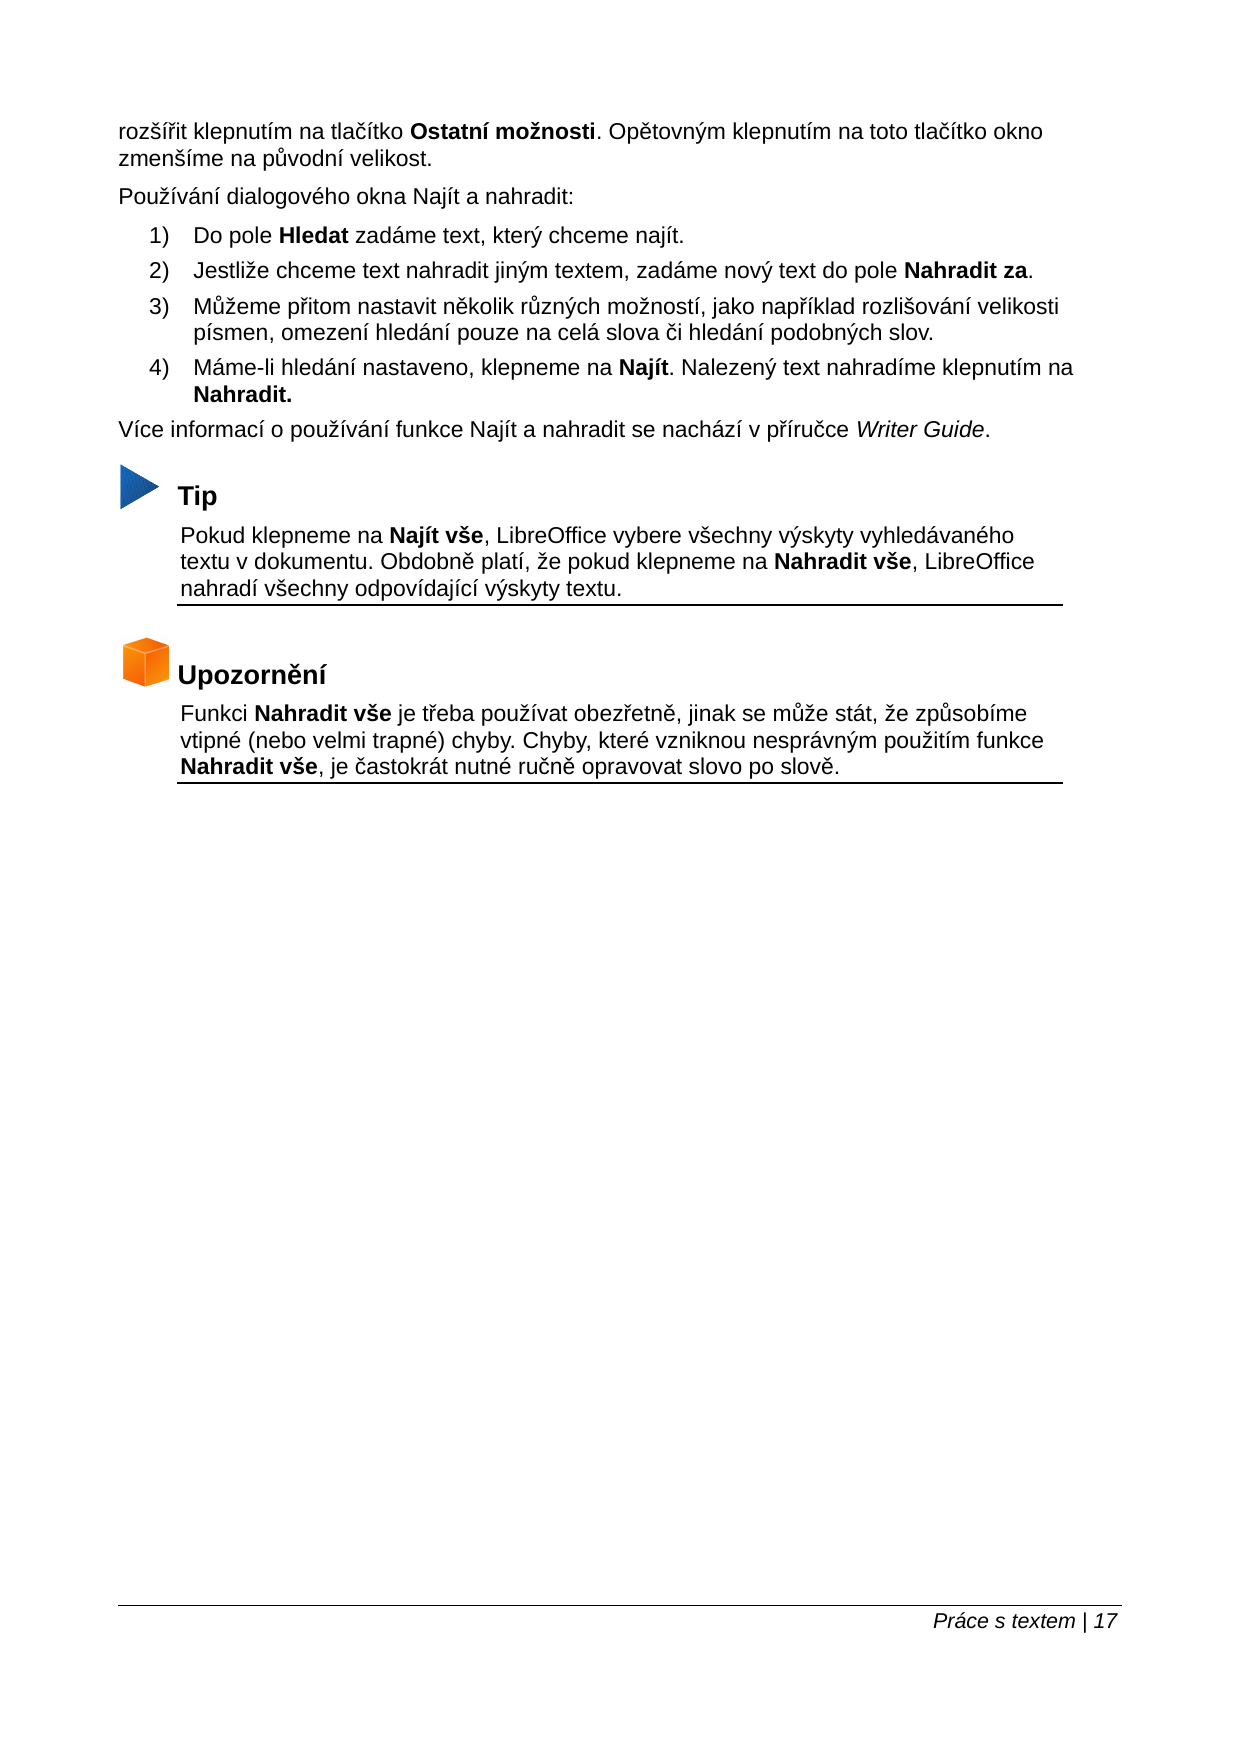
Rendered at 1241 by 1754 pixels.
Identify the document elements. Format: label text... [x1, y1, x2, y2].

subtitle Upozornění [118, 635, 1122, 690]
subtitle Tip [118, 462, 1122, 511]
list Do pole Hledat zadáme text, který chceme najít. [169, 222, 1122, 248]
list Jestliže chceme text nahradit jiným textem, zadáme nový text do pole Nahradit za. [169, 257, 1122, 284]
text Funkci Nahradit vše je třeba používat obezřetně, jinak se může stát, že způsobíme vtipné (nebo velmi trapné) chyby. Chyby, které vzniknou nesprávným použitím funkce Nahradit vše, je častokrát nutné ručně opravovat slovo po slově. [177, 697, 1063, 782]
text Používání dialogového okna Najít a nahradit: [118, 183, 1122, 210]
picture [119, 635, 173, 689]
list Můžeme přitom nastavit několik různých možností, jako například rozlišování velikosti písmen, omezení hledání pouze na celá slova či hledání podobných slov. [169, 293, 1122, 345]
text rozšířit klepnutím na tlačítko Ostatní možnosti. Opětovným klepnutím na toto tlačítko okno zmenšíme na původní velikost. [118, 118, 1122, 171]
list Máme-li hledání nastaveno, klepneme na Najít. Nalezený text nahradíme klepnutím na Nahradit. [169, 354, 1122, 407]
text Pokud klepneme na Najít vše, LibreOffice vybere všechny výskyty vyhledávaného textu v dokumentu. Obdobně platí, že pokud klepneme na Nahradit vše, LibreOffice nahradí všechny odpovídající výskyty textu. [177, 519, 1063, 604]
text Více informací o používání funkce Najít a nahradit se nachází v příručce Writer Guide. [118, 416, 1122, 442]
